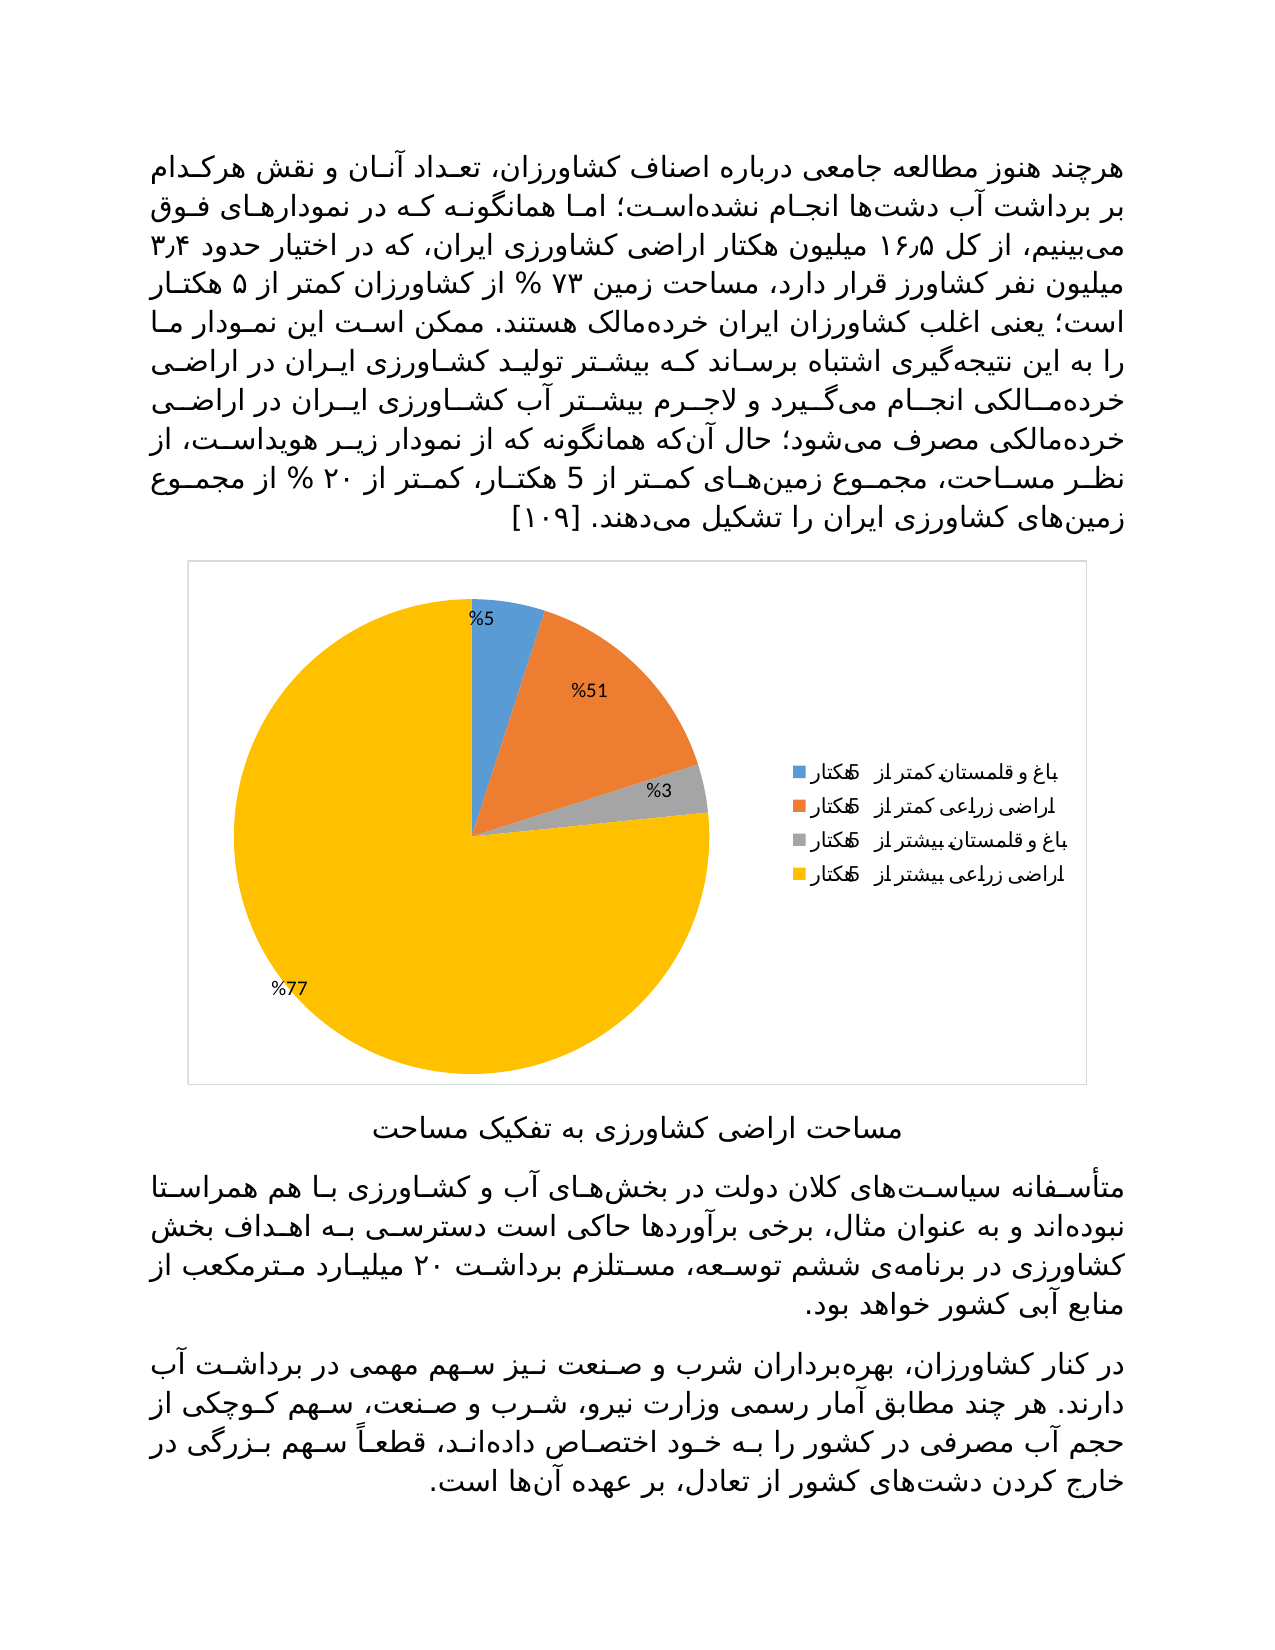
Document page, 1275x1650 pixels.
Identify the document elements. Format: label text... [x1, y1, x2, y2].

text در کنار کشاورزان، بهره‌برداران شرب و صنعت نیز سهم مهمی در برداشت آب دارند. هر چند مطابق آمار رسمی وزارت نیرو، شرب و صنعت، سهم کوچکی از حجم آب مصرفی در کشور را به خود اختصاص داده‌اند، قطعاً سهم بزرگی در خارج کردن دشت‌های کشور از تعادل، بر عهده آن‌ها است. [150, 1347, 1125, 1498]
text مساحت اراضی کشاورزی به تفکیک مساحت [150, 1111, 1125, 1145]
text متأسفانه سیاست‌های کلان دولت در بخش‌های آب و کشاورزی با هم همراستا نبوده‌اند و به عنوان مثال، برخی برآوردها حاکی است دسترسی به اهداف بخش کشاورزی در برنامه‌ی ششم توسعه، مستلزم برداشت ۲۰ میلیارد مترمکعب از منابع آبی کشور خواهد بود. [150, 1171, 1125, 1322]
text هرچند هنوز مطالعه جامعی درباره اصناف کشاورزان، تعداد آنان و نقش هرکدام بر برداشت آب دشت‌ها انجام نشده‌است؛ اما همانگونه که در نمودارهای فوق می‌بینیم، از کل ۱۶٫۵ میلیون هکتار اراضی کشاورزی ایران، که در اختیار حدود ۳٫۴ میلیون نفر کشاورز قرار دارد، مساحت زمین ۷۳ % از کشاورزان کمتر از ۵ هکتار است؛ یعنی اغلب کشاورزان ایران خرده‌مالک هستند. ممکن است این نمودار ما را به این نتیجه‌گیری اشتباه برساند که بیشتر تولید کشاورزی ایران در اراضی خرده‌مالکی انجام می‌گیرد و لاجرم بیشتر آب کشاورزی ایران در اراضی خرده‌مالکی مصرف می‌شود؛ حال آن‌که همانگونه که از نمودار زیر هویداست، از نظر مساحت، مجموع زمین‌های کمتر از 5 هکتار، کمتر از ۲۰ % از مجموع زمین‌های کشاورزی ایران را تشکیل می‌دهند. [۱۰۹] [150, 150, 1125, 534]
